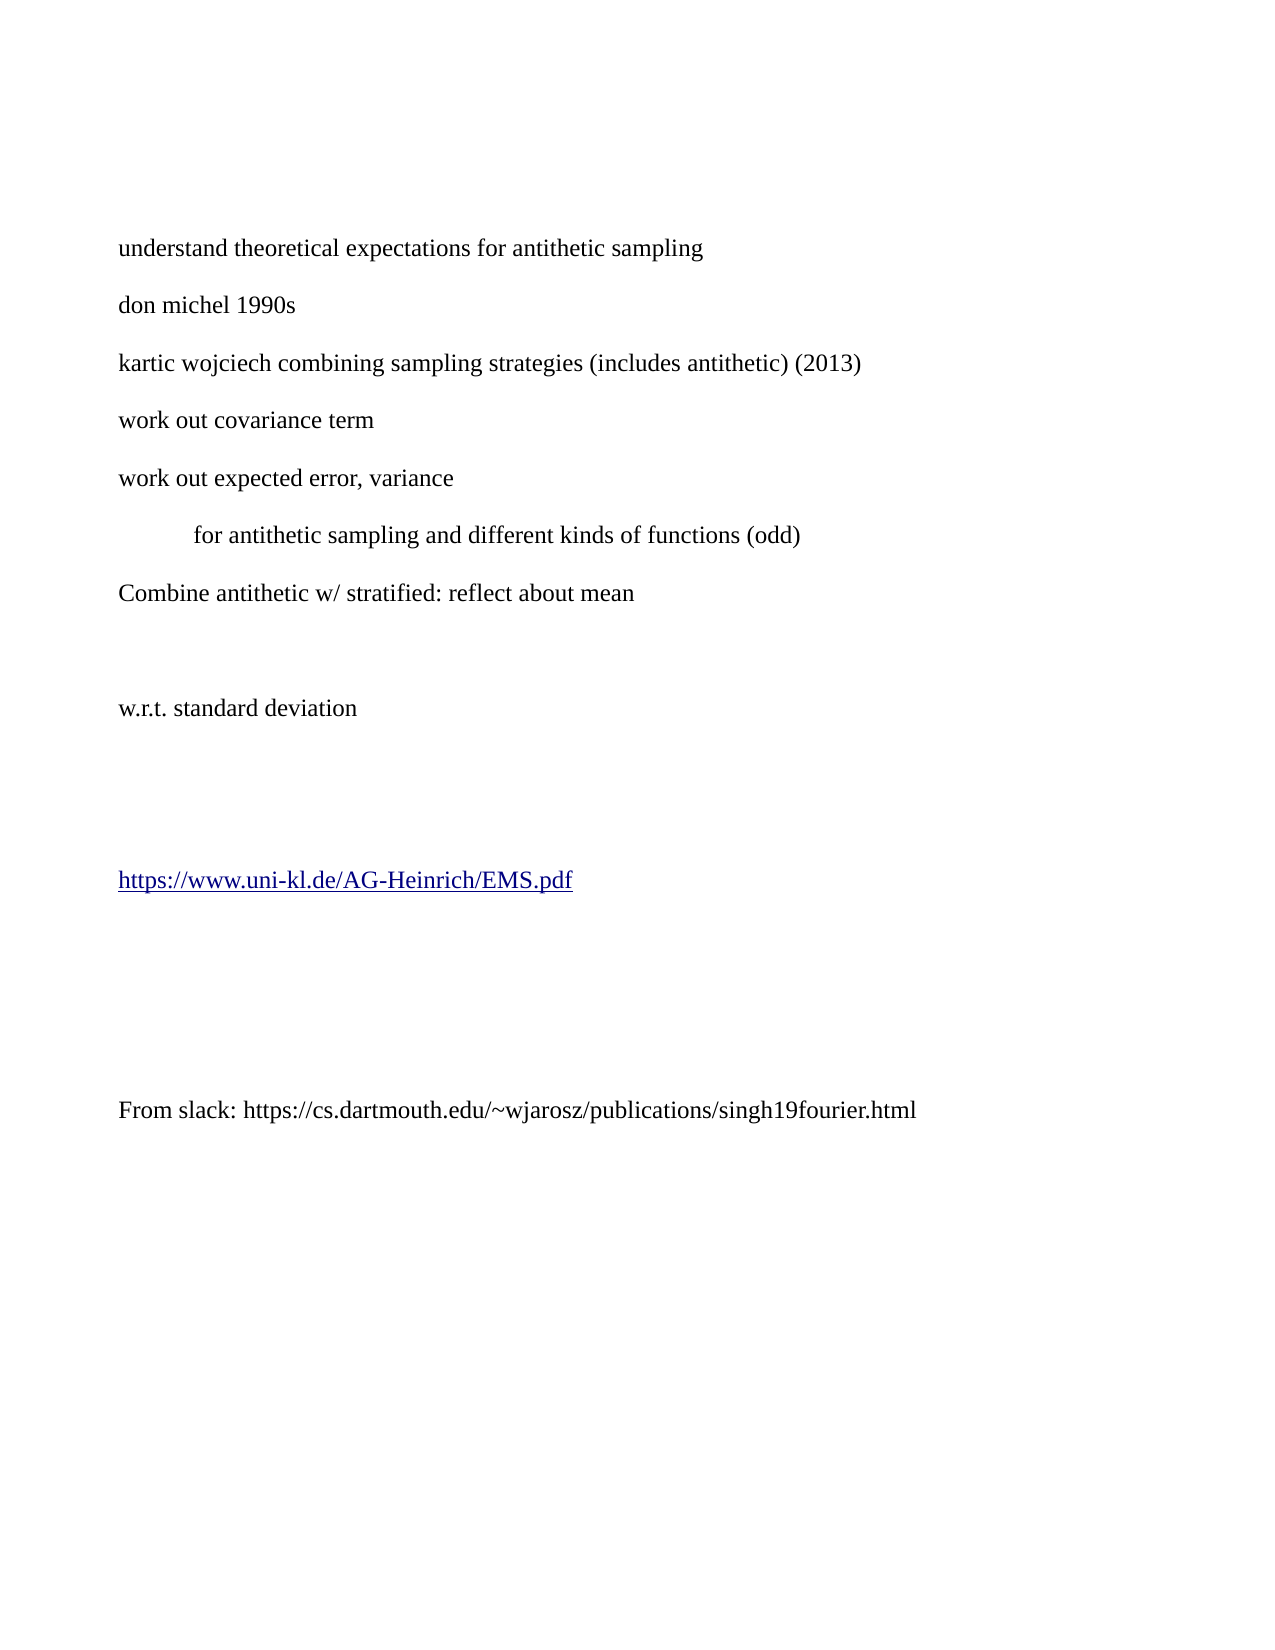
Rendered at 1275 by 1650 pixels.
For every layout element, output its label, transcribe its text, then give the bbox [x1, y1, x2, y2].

text work out expected error, variance [118, 463, 1157, 492]
text work out covariance term [118, 406, 1157, 434]
text From slack: https://cs.dartmouth.edu/~wjarosz/publications/singh19fourier.html [118, 1096, 1157, 1124]
text don michel 1990s [118, 291, 1157, 319]
text understand theoretical expectations for antithetic sampling [118, 233, 1157, 262]
text https://www.uni-kl.de/AG-Heinrich/EMS.pdf [118, 866, 1157, 894]
text w.r.t. standard deviation [118, 693, 1157, 722]
text kartic wojciech combining sampling strategies (includes antithetic) (2013) [118, 348, 1157, 377]
text for antithetic sampling and different kinds of functions (odd) [118, 521, 1157, 549]
text Combine antithetic w/ stratified: reflect about mean [118, 578, 1157, 607]
